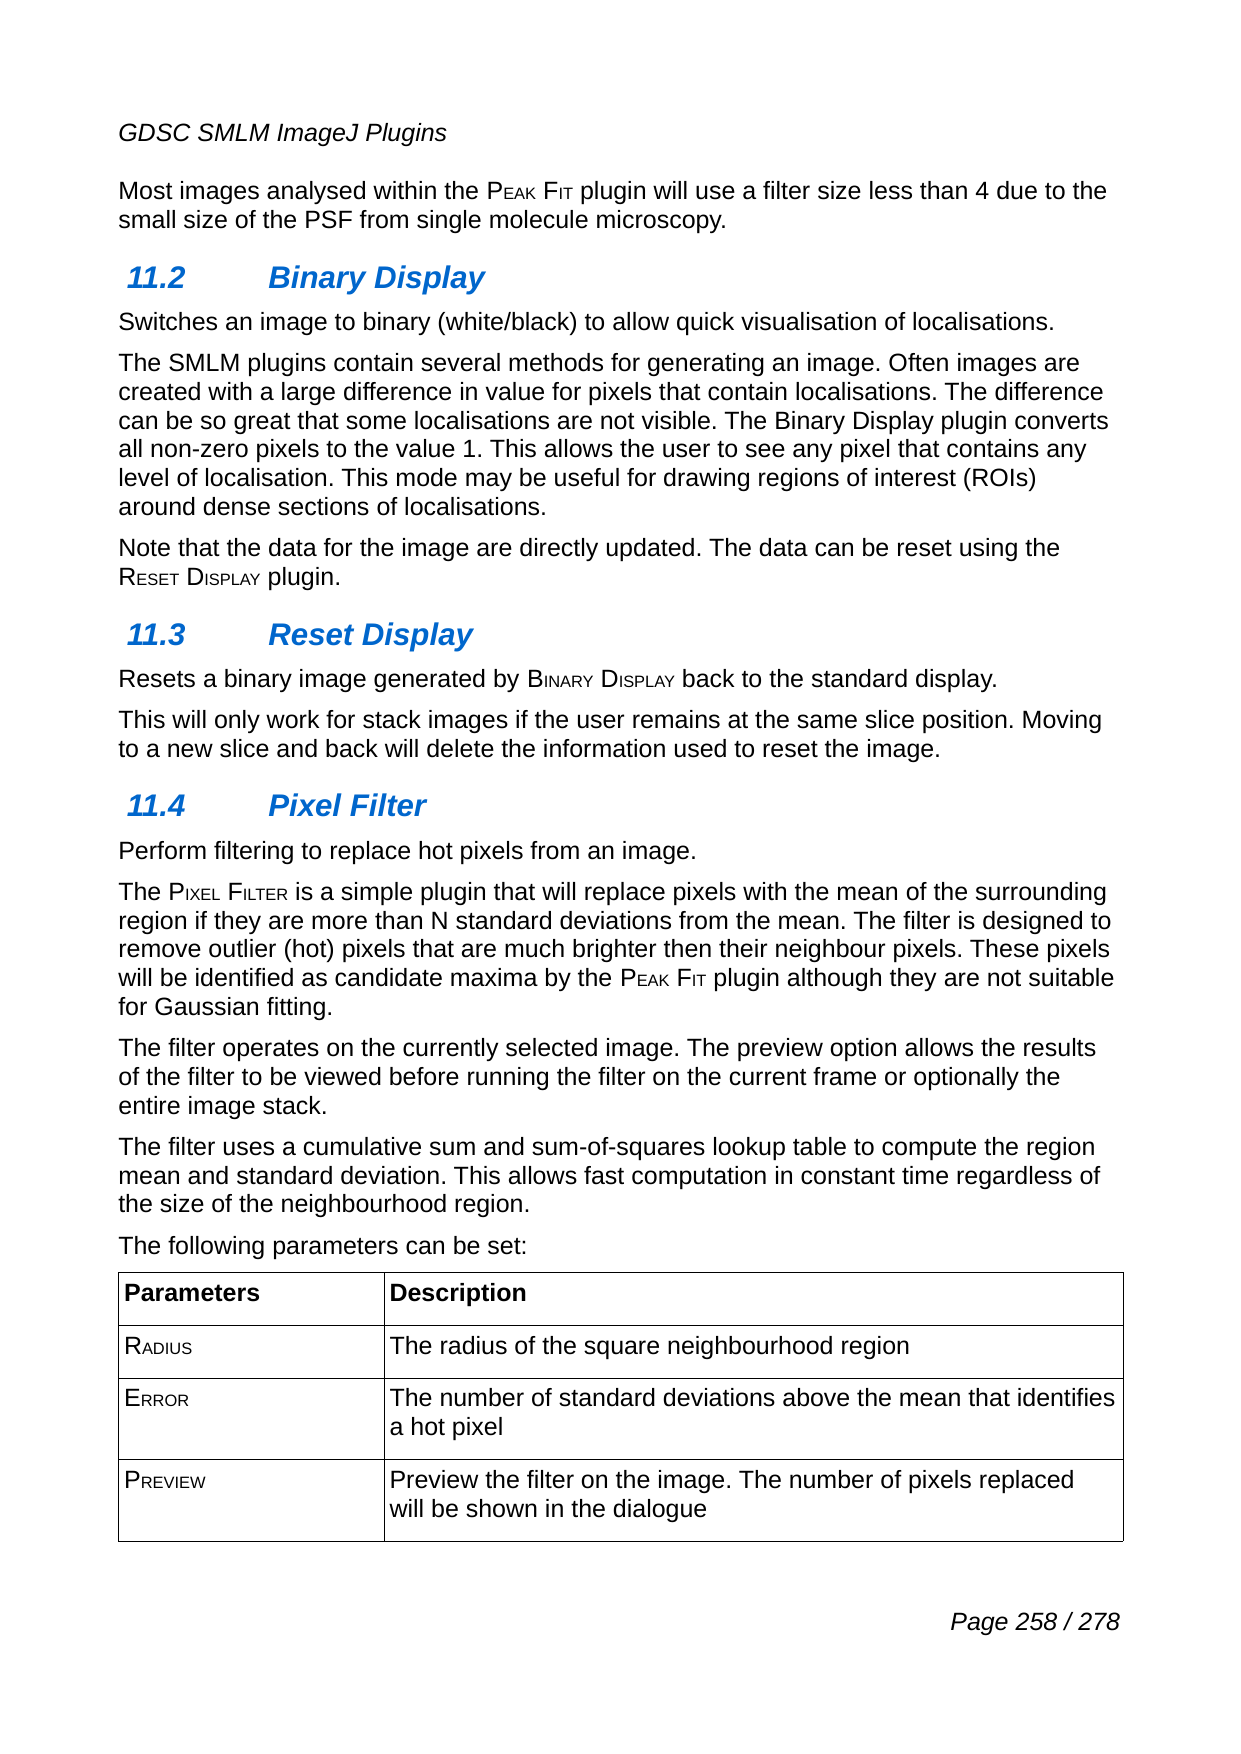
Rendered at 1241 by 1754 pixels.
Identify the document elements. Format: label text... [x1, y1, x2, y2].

text Note that the data for the image are directly updated. The data can be reset using the Reset Display plugin. [118, 533, 1122, 591]
table_cell Preview the filter on the image. The number of pixels replaced will be shown in the dialogue [385, 1460, 1123, 1541]
subtitle Pixel Filter [118, 787, 1122, 823]
table_cell Preview [119, 1460, 384, 1541]
subtitle Binary Display [118, 259, 1122, 294]
text The filter operates on the currently selected image. The preview option allows the results of the filter to be viewed before running the filter on the current frame or optionally the entire image stack. [118, 1033, 1122, 1119]
table_cell Radius [119, 1326, 384, 1378]
table_cell Error [119, 1379, 384, 1459]
table_header Parameters [119, 1273, 384, 1325]
text The filter uses a cumulative sum and sum-of-squares lookup table to compute the region mean and standard deviation. This allows fast computation in constant time regardless of the size of the neighbourhood region. [118, 1132, 1122, 1218]
text The following parameters can be set: [118, 1231, 1122, 1259]
table_cell The number of standard deviations above the mean that identifies a hot pixel [385, 1379, 1123, 1459]
subtitle Reset Display [118, 616, 1122, 651]
text The SMLM plugins contain several methods for generating an image. Often images are created with a large difference in value for pixels that contain localisations. The difference can be so great that some localisations are not visible. The Binary Display plugin converts all non-zero pixels to the value 1. This allows the user to see any pixel that contains any level of localisation. This mode may be useful for drawing regions of interest (ROIs) around dense sections of localisations. [118, 348, 1122, 521]
text This will only work for stack images if the user remains at the same slice position. Moving to a new slice and back will delete the information used to reset the image. [118, 705, 1122, 763]
table_header Description [385, 1273, 1123, 1325]
text Most images analysed within the Peak Fit plugin will use a filter size less than 4 due to the small size of the PSF from single molecule microscopy. [118, 176, 1122, 234]
table_cell The radius of the square neighbourhood region [385, 1326, 1123, 1378]
text The Pixel Filter is a simple plugin that will replace pixels with the mean of the surrounding region if they are more than N standard deviations from the mean. The filter is designed to remove outlier (hot) pixels that are much brighter then their neighbour pixels. These pixels will be identified as candidate maxima by the Peak Fit plugin although they are not suitable for Gaussian fitting. [118, 877, 1122, 1021]
text Switches an image to binary (white/black) to allow quick visualisation of localisations. [118, 307, 1122, 336]
text Resets a binary image generated by Binary Display back to the standard display. [118, 664, 1122, 693]
text Perform filtering to replace hot pixels from an image. [118, 836, 1122, 864]
